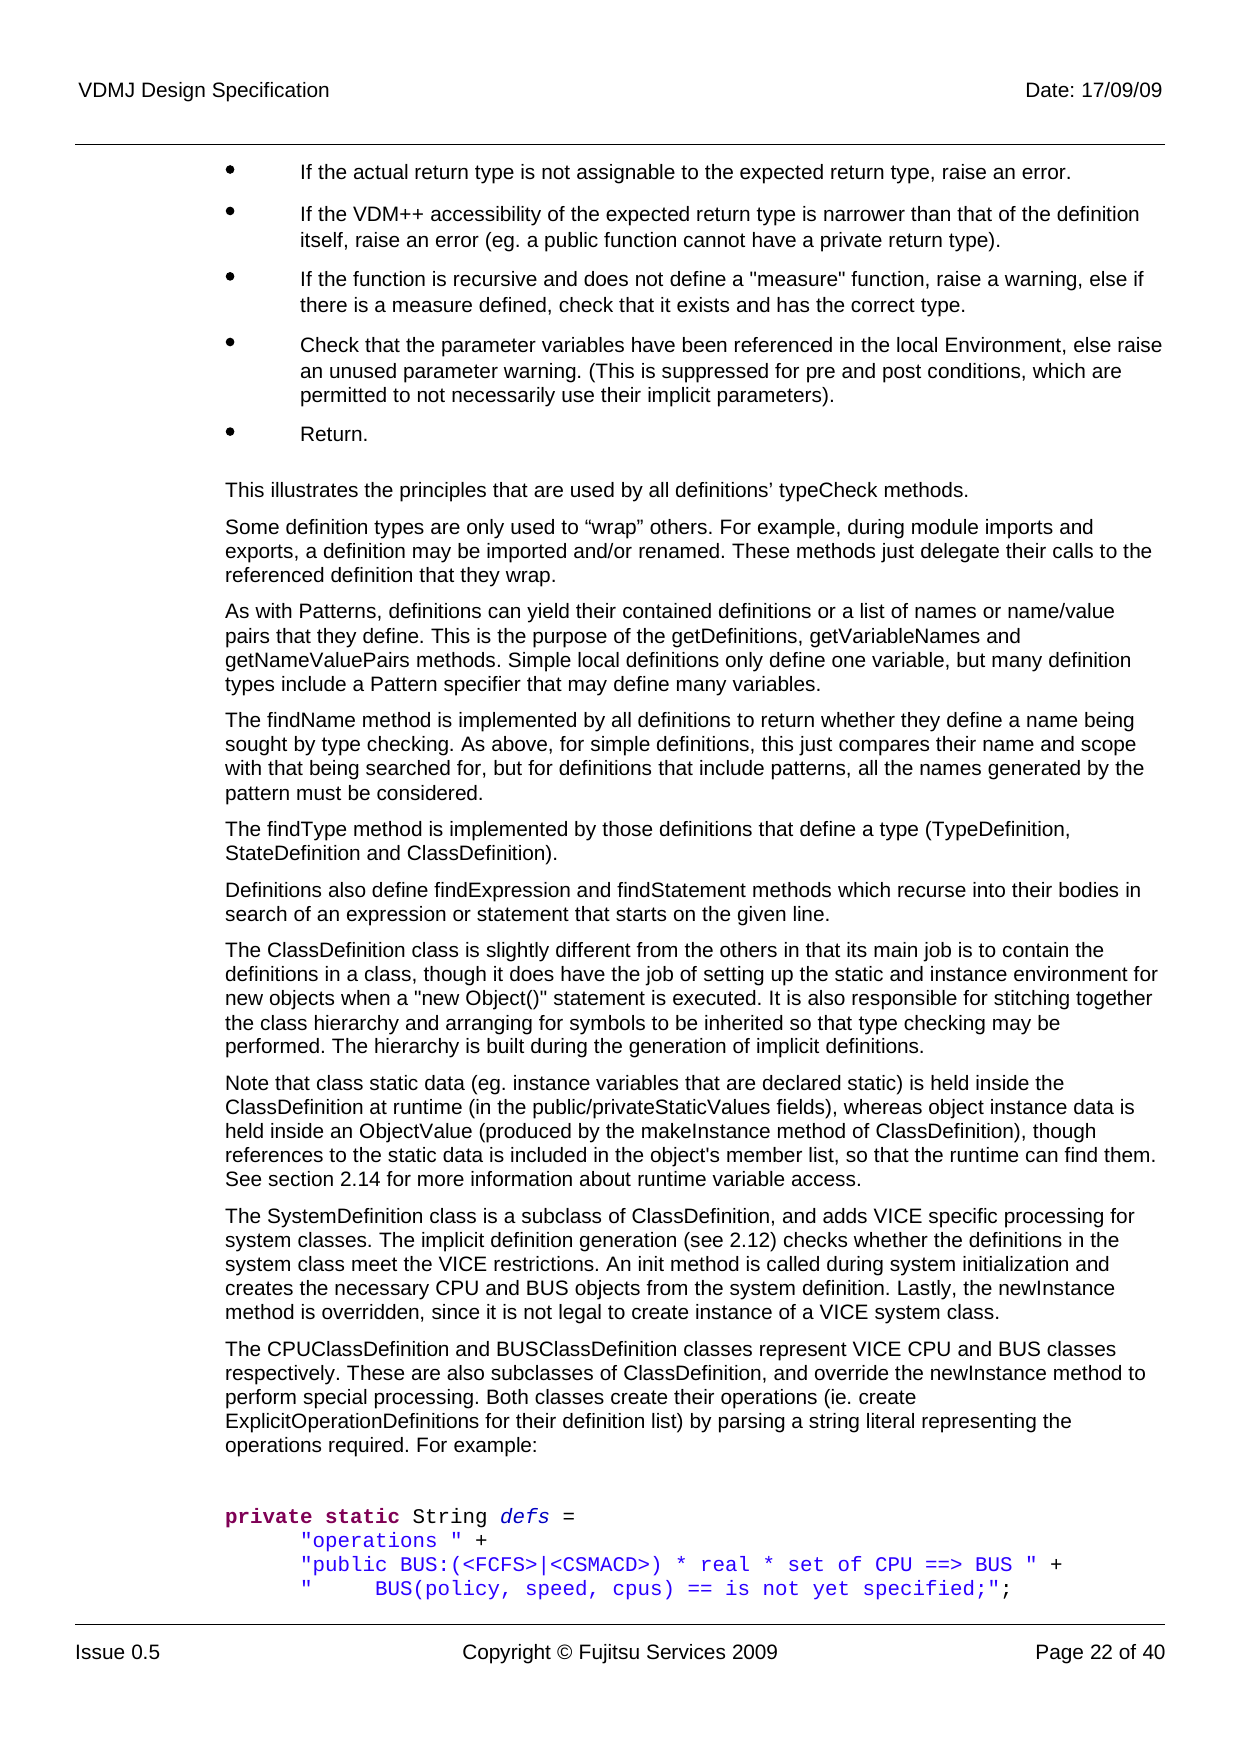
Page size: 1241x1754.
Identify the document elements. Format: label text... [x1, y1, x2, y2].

text "public BUS:(<FCFS>|<CSMACD>) * real * set of CPU ==> BUS " + [225, 1554, 1165, 1578]
text The CPUClassDefinition and BUSClassDefinition classes represent VICE CPU and BUS classes respectively. These are also subclasses of ClassDefinition, and override the newInstance method to perform special processing. Both classes create their operations (ie. create ExplicitOperationDefinitions for their definition list) by parsing a string literal representing the operations required. For example: [225, 1337, 1165, 1457]
text private static String defs = [225, 1506, 1165, 1530]
text Note that class static data (eg. instance variables that are declared static) is held inside the ClassDefinition at runtime (in the public/privateStaticValues fields), whereas object instance data is held inside an ObjectValue (produced by the makeInstance method of ClassDefinition), though references to the static data is included in the object's member list, so that the runtime can find them. See section 2.14 for more information about runtime variable access. [225, 1071, 1165, 1191]
text " BUS(policy, speed, cpus) == is not yet specified;"; [225, 1578, 1165, 1602]
list Check that the parameter variables have been referenced in the local Environment, else raise an unused parameter warning. (This is suppressed for pre and post conditions, which are permitted to not necessarily use their implicit parameters). [225, 332, 1165, 407]
text "operations " + [225, 1530, 1165, 1554]
text The findType method is implemented by those definitions that define a type (TypeDefinition, StateDefinition and ClassDefinition). [225, 817, 1165, 865]
list If the function is recursive and does not define a "measure" function, raise a warning, else if there is a measure defined, check that it exists and has the correct type. [225, 267, 1165, 317]
list If the VDM++ accessibility of the expected return type is narrower than that of the definition itself, raise an error (eg. a public function cannot have a private return type). [225, 201, 1165, 252]
text Some definition types are only used to “wrap” others. For example, during module imports and exports, a definition may be imported and/or renamed. These methods just delegate their calls to the referenced definition that they wrap. [225, 515, 1165, 587]
text The ClassDefinition class is slightly different from the others in that its main job is to contain the definitions in a class, though it does have the job of setting up the static and instance environment for new objects when a "new Object()" statement is executed. It is also responsible for stitching together the class hierarchy and arranging for symbols to be inherited so that type checking may be performed. The hierarchy is built during the generation of implicit definitions. [225, 938, 1165, 1058]
text Definitions also define findExpression and findStatement methods which recurse into their bodies in search of an expression or statement that starts on the given line. [225, 878, 1165, 926]
text The findName method is implemented by all definitions to return whether they define a name being sought by type checking. As above, for simple definitions, this just compares their name and scope with that being searched for, but for definitions that include patterns, all the names generated by the pattern must be considered. [225, 708, 1165, 804]
text This illustrates the principles that are used by all definitions’ typeCheck methods. [225, 478, 1165, 502]
text As with Patterns, definitions can yield their contained definitions or a list of names or name/value pairs that they define. This is the purpose of the getDefinitions, getVariableNames and getNameValuePairs methods. Simple local definitions only define one variable, but many definition types include a Pattern specifier that may define many variables. [225, 599, 1165, 696]
text The SystemDefinition class is a subclass of ClassDefinition, and adds VICE specific processing for system classes. The implicit definition generation (see 2.12) checks whether the definitions in the system class meet the VICE restrictions. An init method is called during system initialization and creates the necessary CPU and BUS objects from the system definition. Lastly, the newInstance method is overridden, since it is not legal to create instance of a VICE system class. [225, 1204, 1165, 1324]
list If the actual return type is not assignable to the expected return type, raise an error. [225, 160, 1165, 186]
list Return. [225, 422, 1165, 448]
